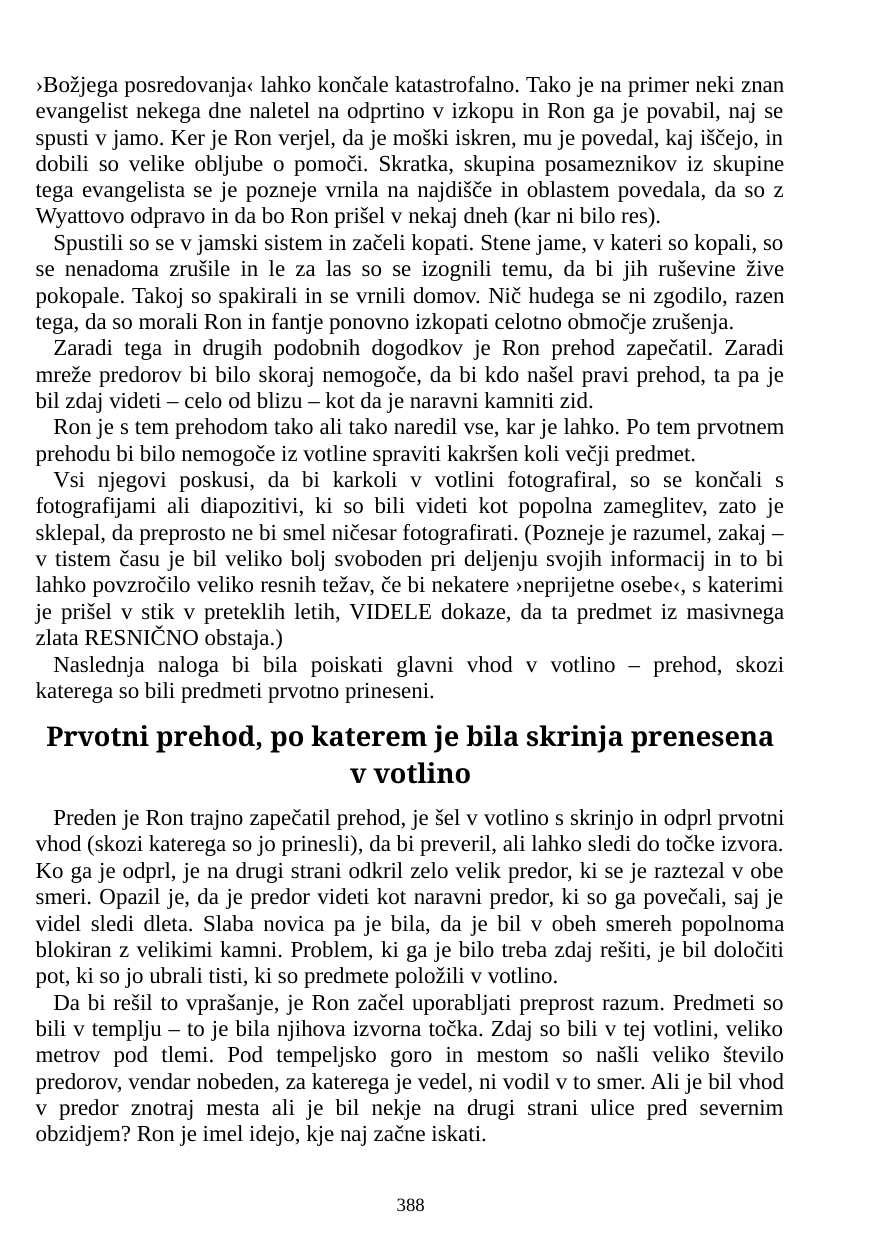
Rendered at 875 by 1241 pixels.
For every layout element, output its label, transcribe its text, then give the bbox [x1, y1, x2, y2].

text Zaradi tega in drugih podobnih dogodkov je Ron prehod zapečatil. Zaradi mreže predorov bi bilo skoraj nemogoče, da bi kdo našel pravi prehod, ta pa je bil zdaj videti – celo od blizu – kot da je naravni kamniti zid. [35, 334, 786, 413]
text Naslednja naloga bi bila poiskati glavni vhod v votlino – prehod, skozi katerega so bili predmeti prvotno prineseni. [35, 651, 786, 703]
subtitle Prvotni prehod, po katerem je bila skrinja prenesena v votlino [35, 718, 786, 792]
text Preden je Ron trajno zapečatil prehod, je šel v votlino s skrinjo in odprl prvotni vhod (skozi katerega so jo prinesli), da bi preveril, ali lahko sledi do točke izvora. Ko ga je odprl, je na drugi strani odkril zelo velik predor, ki se je raztezal v obe smeri. Opazil je, da je predor videti kot naravni predor, ki so ga povečali, saj je videl sledi dleta. Slaba novica pa je bila, da je bil v obeh smereh popolnoma blokiran z velikimi kamni. Problem, ki ga je bilo treba zdaj rešiti, je bil določiti pot, ki so jo ubrali tisti, ki so predmete položili v votlino. [35, 804, 786, 989]
text Vsi njegovi poskusi, da bi karkoli v votlini fotografiral, so se končali s fotografijami ali diapozitivi, ki so bili videti kot popolna zameglitev, zato je sklepal, da preprosto ne bi smel ničesar fotografirati. (Pozneje je razumel, zakaj – v tistem času je bil veliko bolj svoboden pri deljenju svojih informacij in to bi lahko povzročilo veliko resnih težav, če bi nekatere ›neprijetne osebe‹, s katerimi je prišel v stik v preteklih letih, VIDELE dokaze, da ta predmet iz masivnega zlata RESNIČNO obstaja.) [35, 466, 786, 651]
text Spustili so se v jamski sistem in začeli kopati. Stene jame, v kateri so kopali, so se nenadoma zrušile in le za las so se izognili temu, da bi jih ruševine žive pokopale. Takoj so spakirali in se vrnili domov. Nič hudega se ni zgodilo, razen tega, da so morali Ron in fantje ponovno izkopati celotno območje zrušenja. [35, 229, 786, 334]
text ›Božjega posredovanja‹ lahko končale katastrofalno. Tako je na primer neki znan evangelist nekega dne naletel na odprtino v izkopu in Ron ga je povabil, naj se spusti v jamo. Ker je Ron verjel, da je moški iskren, mu je povedal, kaj iščejo, in dobili so velike obljube o pomoči. Skratka, skupina posameznikov iz skupine tega evangelista se je pozneje vrnila na najdišče in oblastem povedala, da so z Wyattovo odpravo in da bo Ron prišel v nekaj dneh (kar ni bilo res). [35, 71, 786, 229]
text Da bi rešil to vprašanje, je Ron začel uporabljati preprost razum. Predmeti so bili v templju – to je bila njihova izvorna točka. Zdaj so bili v tej votlini, veliko metrov pod tlemi. Pod tempeljsko goro in mestom so našli veliko število predorov, vendar nobeden, za katerega je vedel, ni vodil v to smer. Ali je bil vhod v predor znotraj mesta ali je bil nekje na drugi strani ulice pred severnim obzidjem? Ron je imel idejo, kje naj začne iskati. [35, 989, 786, 1147]
text Ron je s tem prehodom tako ali tako naredil vse, kar je lahko. Po tem prvotnem prehodu bi bilo nemogoče iz votline spraviti kakršen koli večji predmet. [35, 413, 786, 466]
